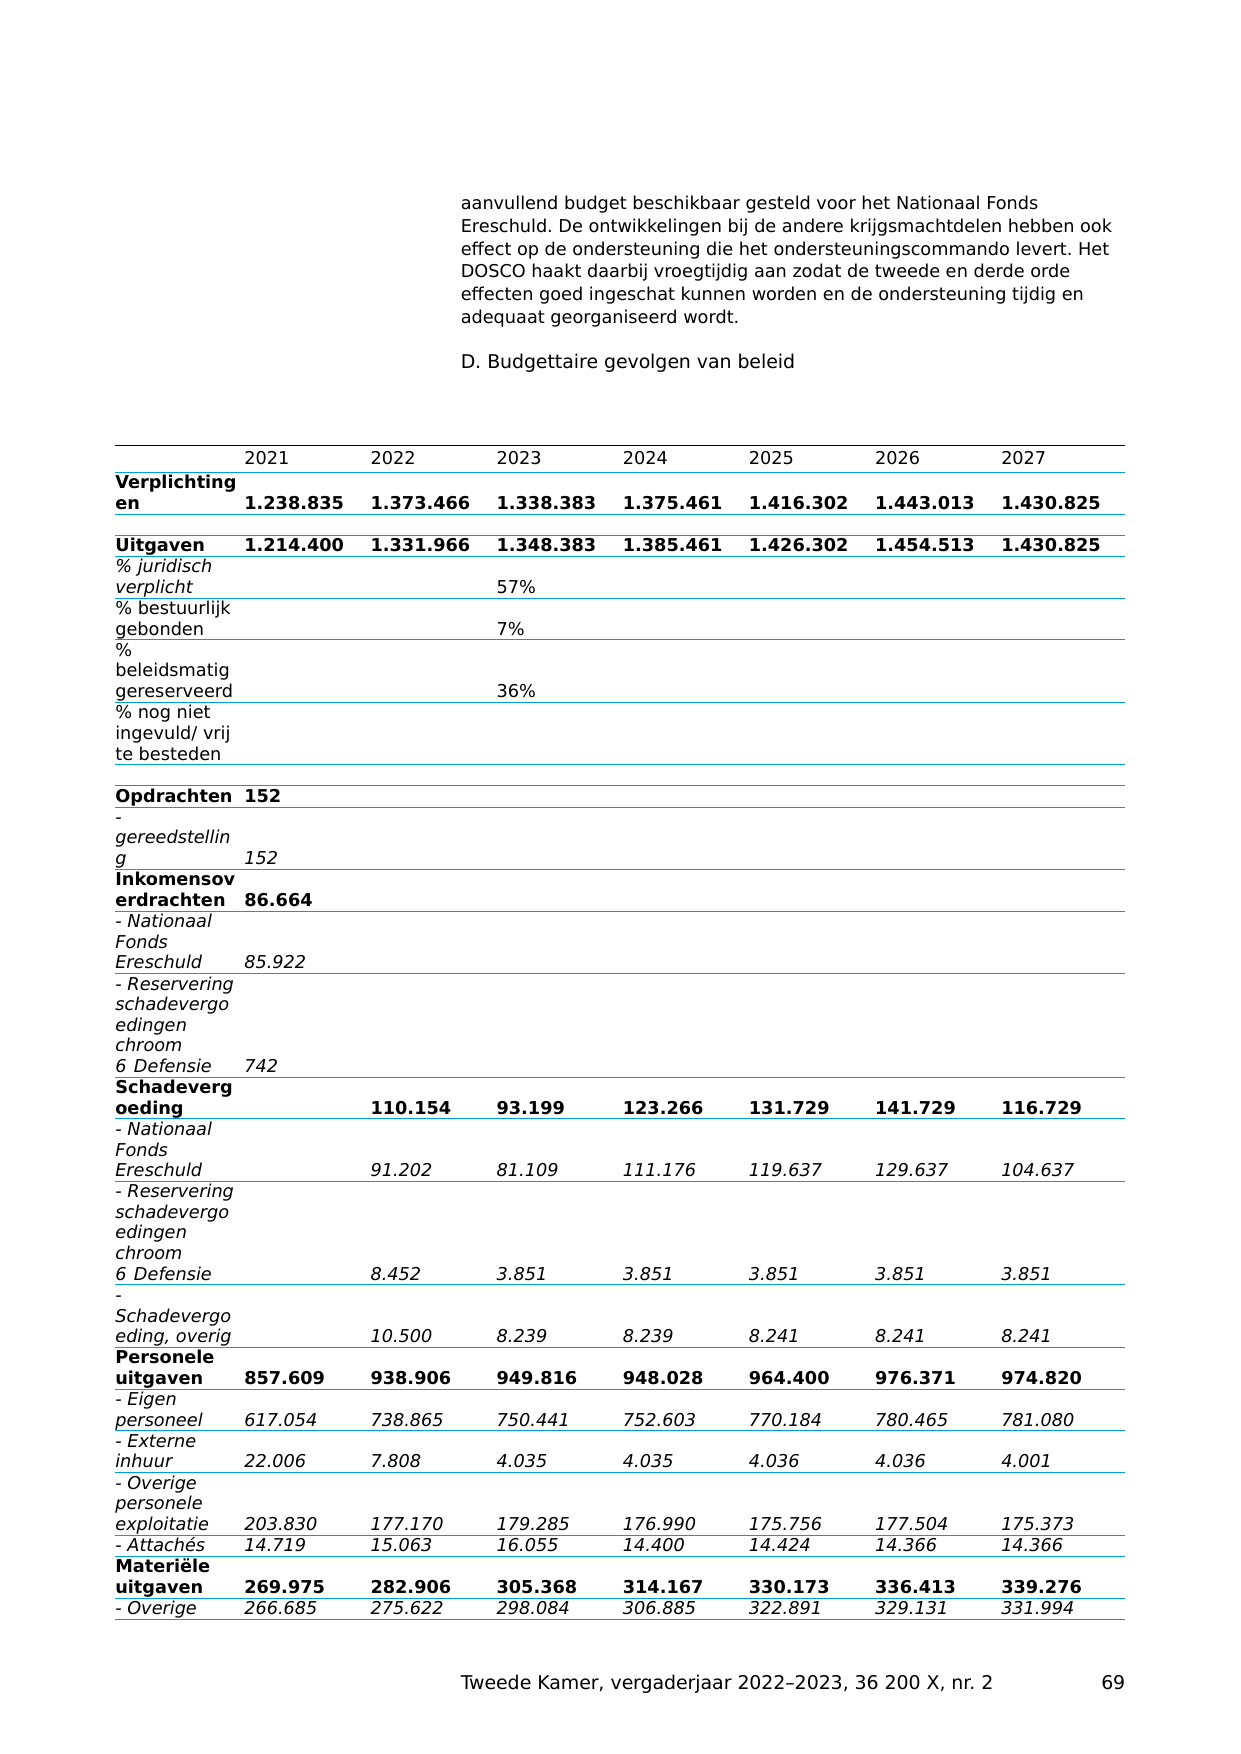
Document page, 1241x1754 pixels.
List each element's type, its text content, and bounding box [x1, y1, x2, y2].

table_cell - Schadevergoeding, overig [115, 1285, 241, 1347]
table_cell [746, 974, 872, 1077]
table_cell [872, 974, 998, 1077]
table_cell - Eigen personeel [115, 1390, 241, 1430]
table_cell [494, 515, 620, 534]
table_cell [368, 765, 493, 785]
table_cell 1.214.400 [241, 536, 367, 556]
table_cell [368, 515, 493, 534]
table_cell 2023 [494, 446, 620, 472]
table_cell Schadevergoeding [115, 1078, 241, 1118]
table_cell [494, 974, 620, 1077]
table_cell Materiële uitgaven [115, 1557, 241, 1597]
table_cell 266.685 [241, 1599, 367, 1618]
table_cell [998, 870, 1125, 911]
table_cell [368, 640, 493, 702]
table_cell 2027 [998, 446, 1125, 472]
table_cell 1.385.461 [620, 536, 746, 556]
table_cell 305.368 [494, 1557, 620, 1597]
table_cell 298.084 [494, 1599, 620, 1618]
table_cell [368, 786, 493, 806]
table_cell [998, 808, 1125, 869]
table_cell 314.167 [620, 1557, 746, 1597]
table_cell [620, 515, 746, 534]
table_cell 330.173 [746, 1557, 872, 1597]
table_cell 8.239 [620, 1285, 746, 1347]
table_cell % juridisch verplicht [115, 557, 241, 597]
table_cell 752.603 [620, 1390, 746, 1430]
table_cell [620, 974, 746, 1077]
table_cell [368, 912, 493, 973]
table_cell 116.729 [998, 1078, 1125, 1118]
table_cell - Attachés [115, 1536, 241, 1556]
table_cell 104.637 [998, 1119, 1125, 1181]
table_cell [872, 786, 998, 806]
table_cell [115, 446, 241, 472]
table_cell [872, 870, 998, 911]
title D. Budgettaire gevolgen van beleid [461, 351, 1125, 373]
table_cell [746, 786, 872, 806]
table_cell % nog niet ingevuld/ vrij te besteden [115, 703, 241, 764]
table_cell [620, 912, 746, 973]
table_cell [620, 557, 746, 597]
table_cell [241, 1285, 367, 1347]
table_cell 1.443.013 [872, 473, 998, 513]
table_cell 964.400 [746, 1348, 872, 1388]
table_cell 1.416.302 [746, 473, 872, 513]
table_cell 4.035 [494, 1431, 620, 1472]
table_cell 2026 [872, 446, 998, 472]
table_cell - Nationaal Fonds Ereschuld [115, 912, 241, 973]
table_cell [872, 640, 998, 702]
table_cell Opdrachten [115, 786, 241, 806]
table_cell 275.622 [368, 1599, 493, 1618]
table_cell 738.865 [368, 1390, 493, 1430]
table_cell 22.006 [241, 1431, 367, 1472]
table_cell [872, 515, 998, 534]
table_cell - Overige [115, 1599, 241, 1618]
table_cell [368, 808, 493, 869]
table_cell [998, 912, 1125, 973]
table_cell 14.366 [872, 1536, 998, 1556]
table_cell [620, 599, 746, 639]
table_cell 742 [241, 974, 367, 1077]
table_cell [241, 515, 367, 534]
table_cell [620, 870, 746, 911]
table_cell 1.348.383 [494, 536, 620, 556]
table_cell 3.851 [494, 1182, 620, 1284]
table_cell 81.109 [494, 1119, 620, 1181]
table_cell [241, 557, 367, 597]
table_cell 8.452 [368, 1182, 493, 1284]
table_cell 1.375.461 [620, 473, 746, 513]
table_cell [494, 870, 620, 911]
table_cell [872, 765, 998, 785]
table_cell [872, 557, 998, 597]
table_cell [872, 703, 998, 764]
table_cell 85.922 [241, 912, 367, 973]
table_cell [368, 974, 493, 1077]
table_cell 1.430.825 [998, 536, 1125, 556]
table_cell 3.851 [746, 1182, 872, 1284]
table_cell 617.054 [241, 1390, 367, 1430]
table_cell 974.820 [998, 1348, 1125, 1388]
table_cell - Externe inhuur [115, 1431, 241, 1472]
table_cell [746, 599, 872, 639]
table_cell 93.199 [494, 1078, 620, 1118]
table_cell - gereedstelling [115, 808, 241, 869]
table_cell [872, 808, 998, 869]
table_cell 976.371 [872, 1348, 998, 1388]
text aanvullend budget beschikbaar gesteld voor het Nationaal Fonds Ereschuld. De ontwikkelingen bij de andere krijgsmachtdelen hebben ook effect op de ondersteuning die het ondersteuningscommando levert. Het DOSCO haakt daarbij vroegtijdig aan zodat de tweede en derde orde effecten goed ingeschat kunnen worden en de ondersteuning tijdig en adequaat georganiseerd wordt. [461, 191, 1125, 328]
table_cell 7% [494, 599, 620, 639]
table_cell 177.170 [368, 1473, 493, 1534]
table_cell - Nationaal Fonds Ereschuld [115, 1119, 241, 1181]
table_cell [998, 703, 1125, 764]
table_cell [998, 974, 1125, 1077]
table_cell Verplichtingen [115, 473, 241, 513]
table_cell % beleidsmatig gereserveerd [115, 640, 241, 702]
table_cell 4.036 [746, 1431, 872, 1472]
table_cell 322.891 [746, 1599, 872, 1618]
table_cell 4.035 [620, 1431, 746, 1472]
table_cell [115, 515, 241, 534]
table_cell 269.975 [241, 1557, 367, 1597]
table_cell [241, 765, 367, 785]
table_cell 750.441 [494, 1390, 620, 1430]
table_cell 282.906 [368, 1557, 493, 1597]
table_cell [998, 786, 1125, 806]
table_cell 1.331.966 [368, 536, 493, 556]
table_cell [998, 515, 1125, 534]
table_cell 8.241 [998, 1285, 1125, 1347]
table_cell 2021 [241, 446, 367, 472]
table_cell 111.176 [620, 1119, 746, 1181]
table_cell [746, 870, 872, 911]
table_cell [872, 912, 998, 973]
table_cell [746, 703, 872, 764]
table_cell [620, 640, 746, 702]
table_cell 781.080 [998, 1390, 1125, 1430]
table_cell 86.664 [241, 870, 367, 911]
table_cell [241, 1078, 367, 1118]
table_cell 1.373.466 [368, 473, 493, 513]
table_cell [241, 640, 367, 702]
table_cell 110.154 [368, 1078, 493, 1118]
table_cell [746, 808, 872, 869]
table_cell [115, 765, 241, 785]
table_cell 339.276 [998, 1557, 1125, 1597]
table_cell [241, 1182, 367, 1284]
table_cell 179.285 [494, 1473, 620, 1534]
table_cell 123.266 [620, 1078, 746, 1118]
table_cell 3.851 [620, 1182, 746, 1284]
table_cell 4.036 [872, 1431, 998, 1472]
table_cell [368, 599, 493, 639]
table_cell [368, 557, 493, 597]
table_cell [368, 870, 493, 911]
table_cell [494, 912, 620, 973]
table_cell [494, 808, 620, 869]
table_cell 176.990 [620, 1473, 746, 1534]
table_cell [241, 1119, 367, 1181]
table_cell [368, 703, 493, 764]
table_cell 8.241 [746, 1285, 872, 1347]
table_cell 3.851 [872, 1182, 998, 1284]
table_cell - Reservering schadevergoedingen chroom 6 Defensie [115, 1182, 241, 1284]
table_cell 8.239 [494, 1285, 620, 1347]
table_cell 770.184 [746, 1390, 872, 1430]
table_cell % bestuurlijk gebonden [115, 599, 241, 639]
table_header Tabel 25 Budgettaire gevolgen van beleid artikel 8 Defensie Ondersteuningscommando (bedragen x € 1.000) [115, 397, 1125, 445]
table_cell 2024 [620, 446, 746, 472]
table_cell [620, 765, 746, 785]
table_cell [494, 786, 620, 806]
table_cell [620, 786, 746, 806]
table_cell 14.424 [746, 1536, 872, 1556]
table_cell 1.238.835 [241, 473, 367, 513]
table_cell 177.504 [872, 1473, 998, 1534]
table_cell 91.202 [368, 1119, 493, 1181]
table_cell 948.028 [620, 1348, 746, 1388]
table_cell 780.465 [872, 1390, 998, 1430]
table_cell 336.413 [872, 1557, 998, 1597]
table_cell [620, 703, 746, 764]
table_cell Uitgaven [115, 536, 241, 556]
table_cell 119.637 [746, 1119, 872, 1181]
table_cell [872, 599, 998, 639]
table_cell 1.430.825 [998, 473, 1125, 513]
table_cell 857.609 [241, 1348, 367, 1388]
table_cell 10.500 [368, 1285, 493, 1347]
table_cell [998, 557, 1125, 597]
table_cell [494, 765, 620, 785]
table_cell 129.637 [872, 1119, 998, 1181]
table_cell 14.400 [620, 1536, 746, 1556]
table_cell 1.454.513 [872, 536, 998, 556]
table_cell 306.885 [620, 1599, 746, 1618]
table_cell 152 [241, 808, 367, 869]
table_cell 141.729 [872, 1078, 998, 1118]
table_cell [620, 808, 746, 869]
table_cell - Reservering schadevergoedingen chroom 6 Defensie [115, 974, 241, 1077]
table_cell [241, 703, 367, 764]
table_cell 949.816 [494, 1348, 620, 1388]
table_cell 331.994 [998, 1599, 1125, 1618]
table_cell - Overige personele exploitatie [115, 1473, 241, 1534]
table_cell 16.055 [494, 1536, 620, 1556]
table_cell [241, 599, 367, 639]
table_cell 175.756 [746, 1473, 872, 1534]
table_cell [998, 640, 1125, 702]
table_cell Personele uitgaven [115, 1348, 241, 1388]
table_cell 3.851 [998, 1182, 1125, 1284]
table_cell 329.131 [872, 1599, 998, 1618]
table_cell 1.338.383 [494, 473, 620, 513]
table_cell 14.366 [998, 1536, 1125, 1556]
table_cell 152 [241, 786, 367, 806]
table_cell 15.063 [368, 1536, 493, 1556]
table_cell 7.808 [368, 1431, 493, 1472]
table_cell [746, 765, 872, 785]
table_cell [998, 765, 1125, 785]
table_cell 14.719 [241, 1536, 367, 1556]
table_cell 175.373 [998, 1473, 1125, 1534]
table_cell 131.729 [746, 1078, 872, 1118]
table_cell 203.830 [241, 1473, 367, 1534]
table_cell 2025 [746, 446, 872, 472]
table_cell 2022 [368, 446, 493, 472]
table_cell [746, 640, 872, 702]
table_cell 1.426.302 [746, 536, 872, 556]
table_cell 57% [494, 557, 620, 597]
table_cell [998, 599, 1125, 639]
table_cell 36% [494, 640, 620, 702]
table_cell [746, 912, 872, 973]
table_cell 4.001 [998, 1431, 1125, 1472]
table_cell Inkomensoverdrachten [115, 870, 241, 911]
table_cell [746, 515, 872, 534]
table_cell [494, 703, 620, 764]
table_cell 8.241 [872, 1285, 998, 1347]
table_cell 938.906 [368, 1348, 493, 1388]
table_cell [746, 557, 872, 597]
